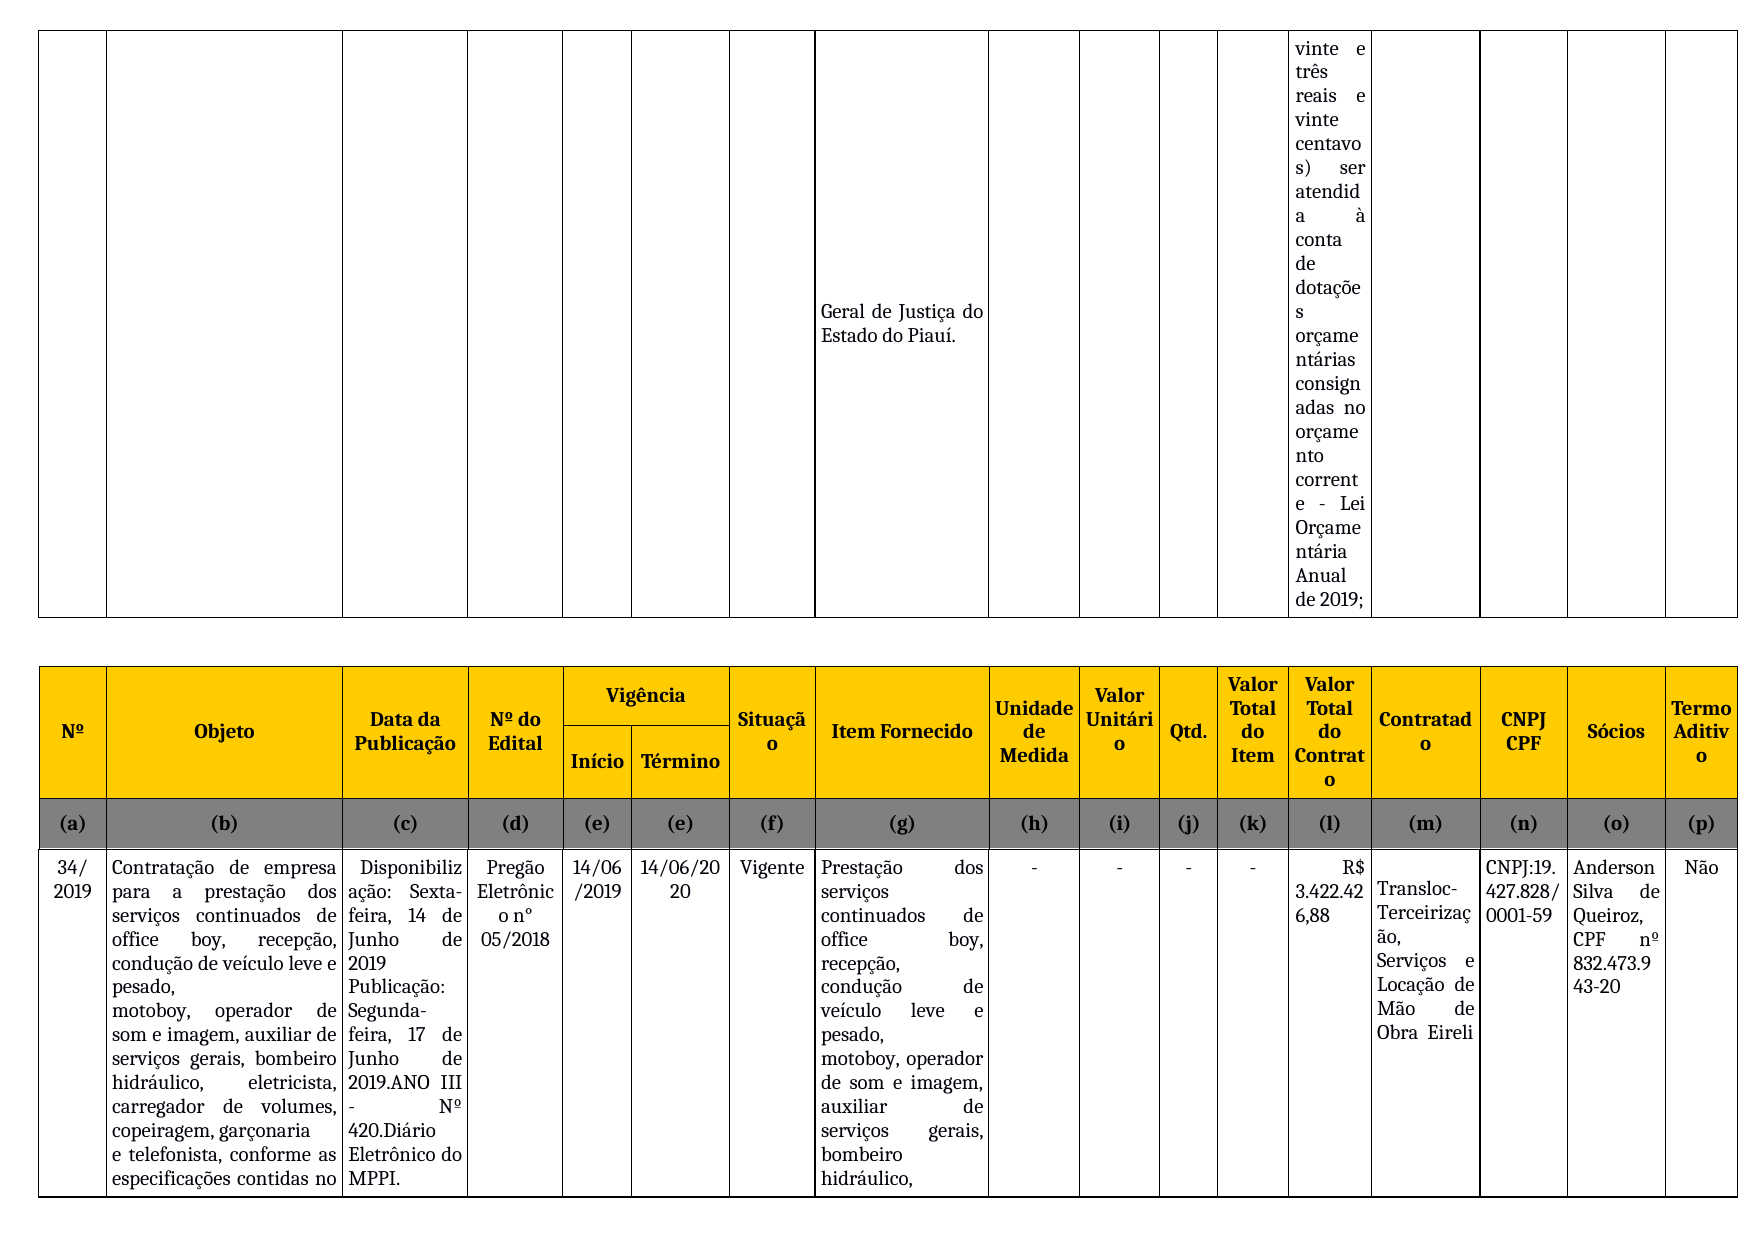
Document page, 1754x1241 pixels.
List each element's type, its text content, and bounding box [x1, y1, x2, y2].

table_cell - [989, 850, 1079, 1196]
table_cell Geral de Justiça do Estado do Piauí. [816, 31, 988, 617]
table_cell CNPJ:19.427.828/0001-59 [1481, 850, 1567, 1196]
table_cell 34/ 2019 [39, 850, 106, 1196]
table_cell - [1160, 31, 1217, 617]
table_header Valor Total do Item [1218, 667, 1288, 798]
table_cell - [1160, 850, 1217, 1196]
table_header Item Fornecido [816, 667, 989, 798]
table_cell Pregão Eletrônico n° 05/2018 [468, 850, 562, 1196]
table_cell (b) [107, 799, 342, 848]
table_header Data da Publicação [343, 667, 468, 798]
table_cell (e) [564, 799, 631, 848]
table_cell (h) [990, 799, 1079, 848]
table_cell [1481, 31, 1567, 617]
table_cell [1568, 31, 1665, 617]
table_cell (n) [1481, 799, 1567, 848]
table_cell Anderson Silva de Queiroz, CPF nº 832.473.943-20 [1568, 850, 1665, 1196]
table_cell Vigente [730, 850, 814, 1196]
table_cell [563, 31, 631, 617]
table_cell vinte e três reais e vinte centavos) ser atendida à conta de dotações orçamentárias consignadas no orçamento corrente - Lei Orçamentária Anual de 2019; [1289, 31, 1371, 617]
table_cell [107, 31, 342, 617]
table_header Qtd. [1160, 667, 1217, 798]
table_header Nº do Edital [469, 667, 563, 798]
table_cell (m) [1372, 799, 1480, 848]
table_cell (e) [632, 799, 729, 848]
table_cell 14/06/2019 [563, 850, 631, 1196]
table_cell (i) [1080, 799, 1159, 848]
table_cell Não [1666, 850, 1737, 1196]
table_cell [39, 31, 106, 617]
table_header Unidade de Medida [990, 667, 1079, 798]
table_cell (l) [1289, 799, 1371, 848]
table_header Sócios [1568, 667, 1665, 798]
table_cell - [1080, 31, 1159, 617]
table_cell (c) [343, 799, 468, 848]
table_cell - [1218, 850, 1288, 1196]
table_cell Término [632, 726, 729, 798]
table_header Objeto [107, 667, 342, 798]
table_cell [632, 31, 729, 617]
table_cell R$ 3.422.426,88 [1289, 850, 1371, 1196]
table_header Termo Aditivo [1666, 667, 1737, 798]
table_header Vigência [564, 667, 729, 725]
table_header CNPJ CPF [1481, 667, 1567, 798]
table_header Valor Total do Contrato [1289, 667, 1371, 798]
table_cell (a) [40, 799, 106, 848]
table_header Contratado [1372, 667, 1480, 798]
table_cell [468, 31, 562, 617]
table_cell - [1218, 31, 1288, 617]
table_cell - [1080, 850, 1159, 1196]
table_cell - [989, 31, 1079, 617]
table_cell (j) [1160, 799, 1217, 848]
table_cell Prestação dos serviços continuados de office boy, recepção, condução de veículo leve e pesado, motoboy, operador de som e imagem, auxiliar de serviços gerais, bombeiro hidráulico, [816, 850, 988, 1196]
table_cell (d) [469, 799, 563, 848]
table_cell (o) [1568, 799, 1665, 848]
table_cell 14/06/2020 [632, 850, 729, 1196]
table_cell Início [564, 726, 631, 798]
table_cell [1372, 31, 1479, 617]
table_cell Transloc-Terceirização, Serviços e Locação de Mão de Obra Eireli [1372, 850, 1479, 1196]
table_header Valor Unitário [1080, 667, 1159, 798]
table_cell Disponibilização: Sexta-feira, 14 de Junho de 2019 Publicação: Segunda-feira, 17 de Junho de 2019.ANO III - Nº 420.Diário Eletrônico do MPPI. [343, 850, 467, 1196]
table_cell (g) [816, 799, 989, 848]
table_cell (k) [1218, 799, 1288, 848]
table_cell (f) [730, 799, 815, 848]
table_cell [343, 31, 467, 617]
table_header Nº [40, 667, 106, 798]
table_header Situação [730, 667, 815, 798]
table_cell [730, 31, 814, 617]
table_cell (p) [1666, 799, 1737, 848]
table_cell [1666, 31, 1737, 617]
table_cell Contratação de empresa para a prestação dos serviços continuados de office boy, recepção, condução de veículo leve e pesado, motoboy, operador de som e imagem, auxiliar de serviços gerais, bombeiro hidráulico, eletricista, carregador de volumes, copeiragem, garçonaria e telefonista, conforme as especificações contidas no [107, 850, 342, 1196]
